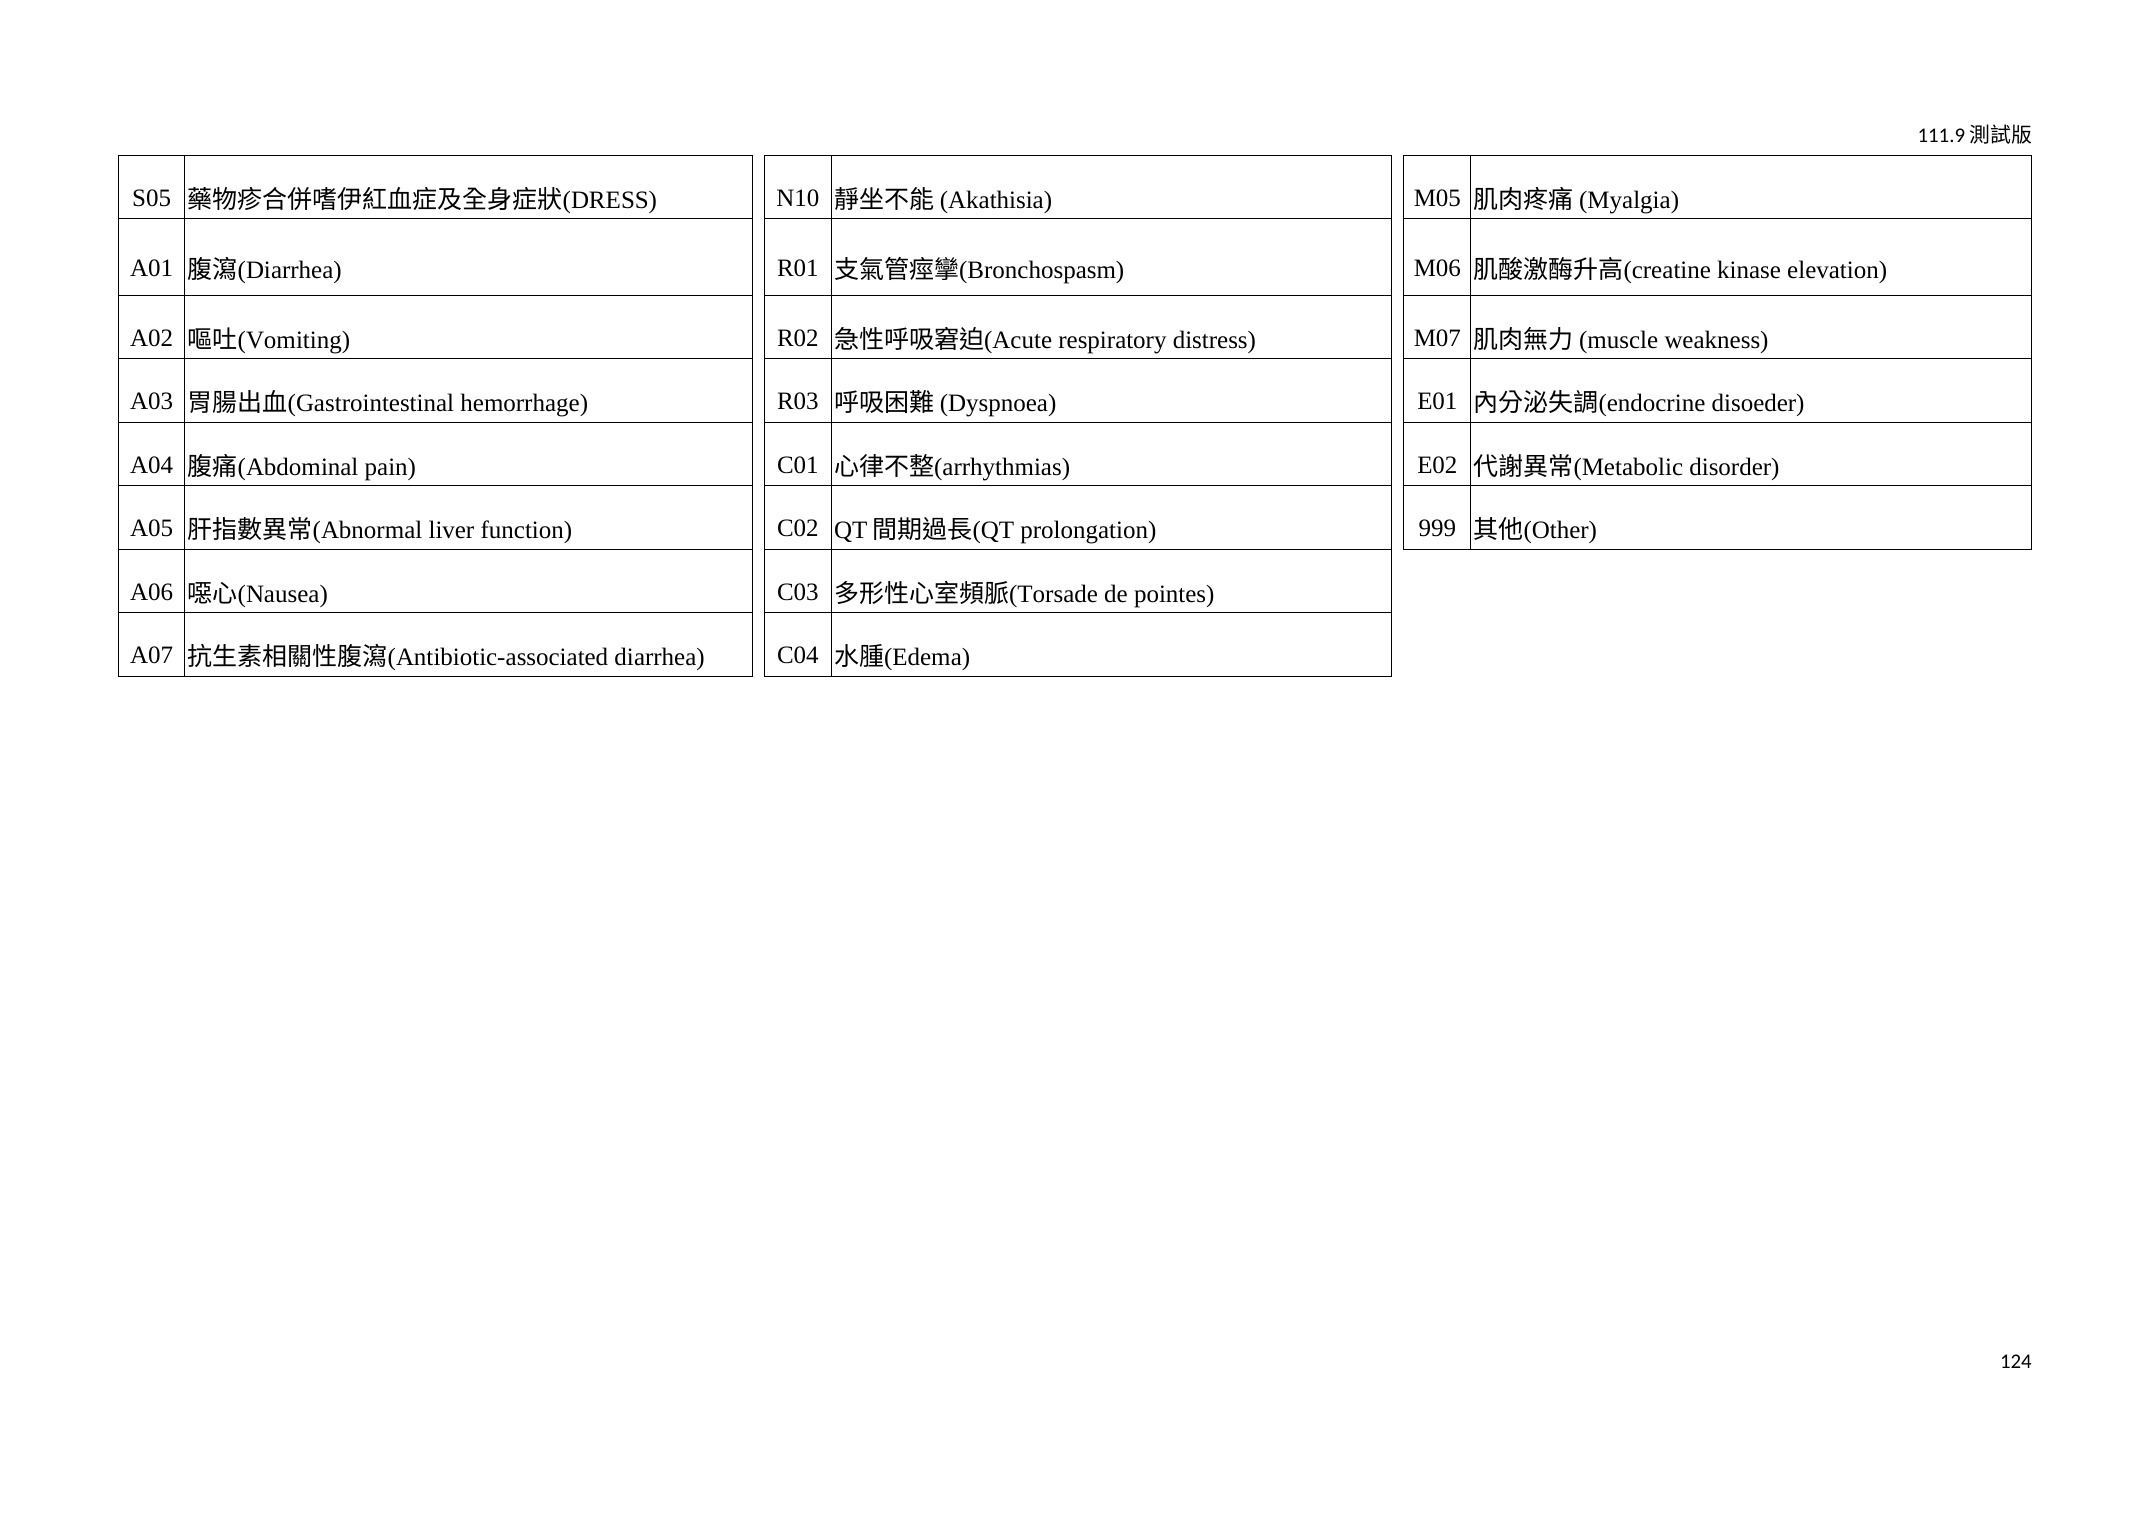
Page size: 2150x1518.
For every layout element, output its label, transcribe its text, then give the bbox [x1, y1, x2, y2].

table_cell [753, 549, 764, 612]
table_cell 腹瀉(Diarrhea) [185, 219, 752, 294]
table_cell 胃腸出血(Gastrointestinal hemorrhage) [185, 359, 752, 422]
table_cell A02 [119, 296, 184, 358]
table_cell [1392, 485, 1403, 549]
table_cell [1392, 358, 1403, 422]
table_cell A06 [119, 550, 184, 612]
table_cell 心律不整(arrhythmias) [832, 423, 1391, 485]
table_cell [753, 358, 764, 422]
table_cell 呼吸困難 (Dyspnoea) [832, 359, 1391, 422]
table_cell A01 [119, 219, 184, 294]
table_cell [1392, 218, 1403, 294]
table_cell [753, 218, 764, 294]
table_cell 肌肉疼痛 (Myalgia) [1471, 156, 2031, 218]
table_cell 999 [1404, 486, 1470, 549]
table_cell M06 [1404, 219, 1470, 294]
table_cell [753, 422, 764, 485]
table_cell A05 [119, 486, 184, 549]
table_cell 藥物疹合併嗜伊紅血症及全身症狀(DRESS) [185, 156, 752, 218]
table_cell 肝指數異常(Abnormal liver function) [185, 486, 752, 549]
table_cell 肌酸激酶升高(creatine kinase elevation) [1471, 219, 2031, 294]
table_cell E02 [1404, 423, 1470, 485]
table_cell C04 [765, 613, 831, 676]
table_cell 水腫(Edema) [832, 613, 1391, 676]
table_cell [1404, 550, 1470, 612]
table_cell 代謝異常(Metabolic disorder) [1471, 423, 2031, 485]
table_cell N10 [765, 156, 831, 218]
table_cell E01 [1404, 359, 1470, 422]
table_cell A03 [119, 359, 184, 422]
table_cell [753, 485, 764, 549]
table_cell 抗生素相關性腹瀉(Antibiotic-associated diarrhea) [185, 613, 752, 676]
table_cell 肌肉無力 (muscle weakness) [1471, 296, 2031, 358]
table_cell S05 [119, 156, 184, 218]
table_cell 急性呼吸窘迫(Acute respiratory distress) [832, 296, 1391, 358]
table_cell A07 [119, 613, 184, 676]
table_cell R03 [765, 359, 831, 422]
table_cell [1392, 549, 1404, 612]
table_cell 內分泌失調(endocrine disoeder) [1471, 359, 2031, 422]
table_cell M05 [1404, 156, 1470, 218]
table_cell C01 [765, 423, 831, 485]
table_cell [753, 612, 764, 676]
table_cell [1470, 550, 2031, 612]
table_cell [1404, 612, 1470, 676]
table_cell 支氣管痙攣(Bronchospasm) [832, 219, 1391, 294]
table_cell [1392, 155, 1403, 218]
table_cell [1392, 295, 1403, 358]
table_cell A04 [119, 423, 184, 485]
table_cell 嘔吐(Vomiting) [185, 296, 752, 358]
table_cell 腹痛(Abdominal pain) [185, 423, 752, 485]
table_cell [1392, 422, 1403, 485]
table_cell [753, 155, 764, 218]
table_cell 多形性心室頻脈(Torsade de pointes) [832, 550, 1391, 612]
table_cell R01 [765, 219, 831, 294]
table_cell [1470, 612, 2031, 676]
table_cell [1392, 612, 1404, 676]
table_cell R02 [765, 296, 831, 358]
table_cell 靜坐不能 (Akathisia) [832, 156, 1391, 218]
table_cell 其他(Other) [1471, 486, 2031, 549]
table_cell M07 [1404, 296, 1470, 358]
table_cell QT間期過長(QT prolongation) [832, 486, 1391, 549]
table_cell [753, 295, 764, 358]
table_cell C02 [765, 486, 831, 549]
table_cell C03 [765, 550, 831, 612]
table_cell 噁心(Nausea) [185, 550, 752, 612]
